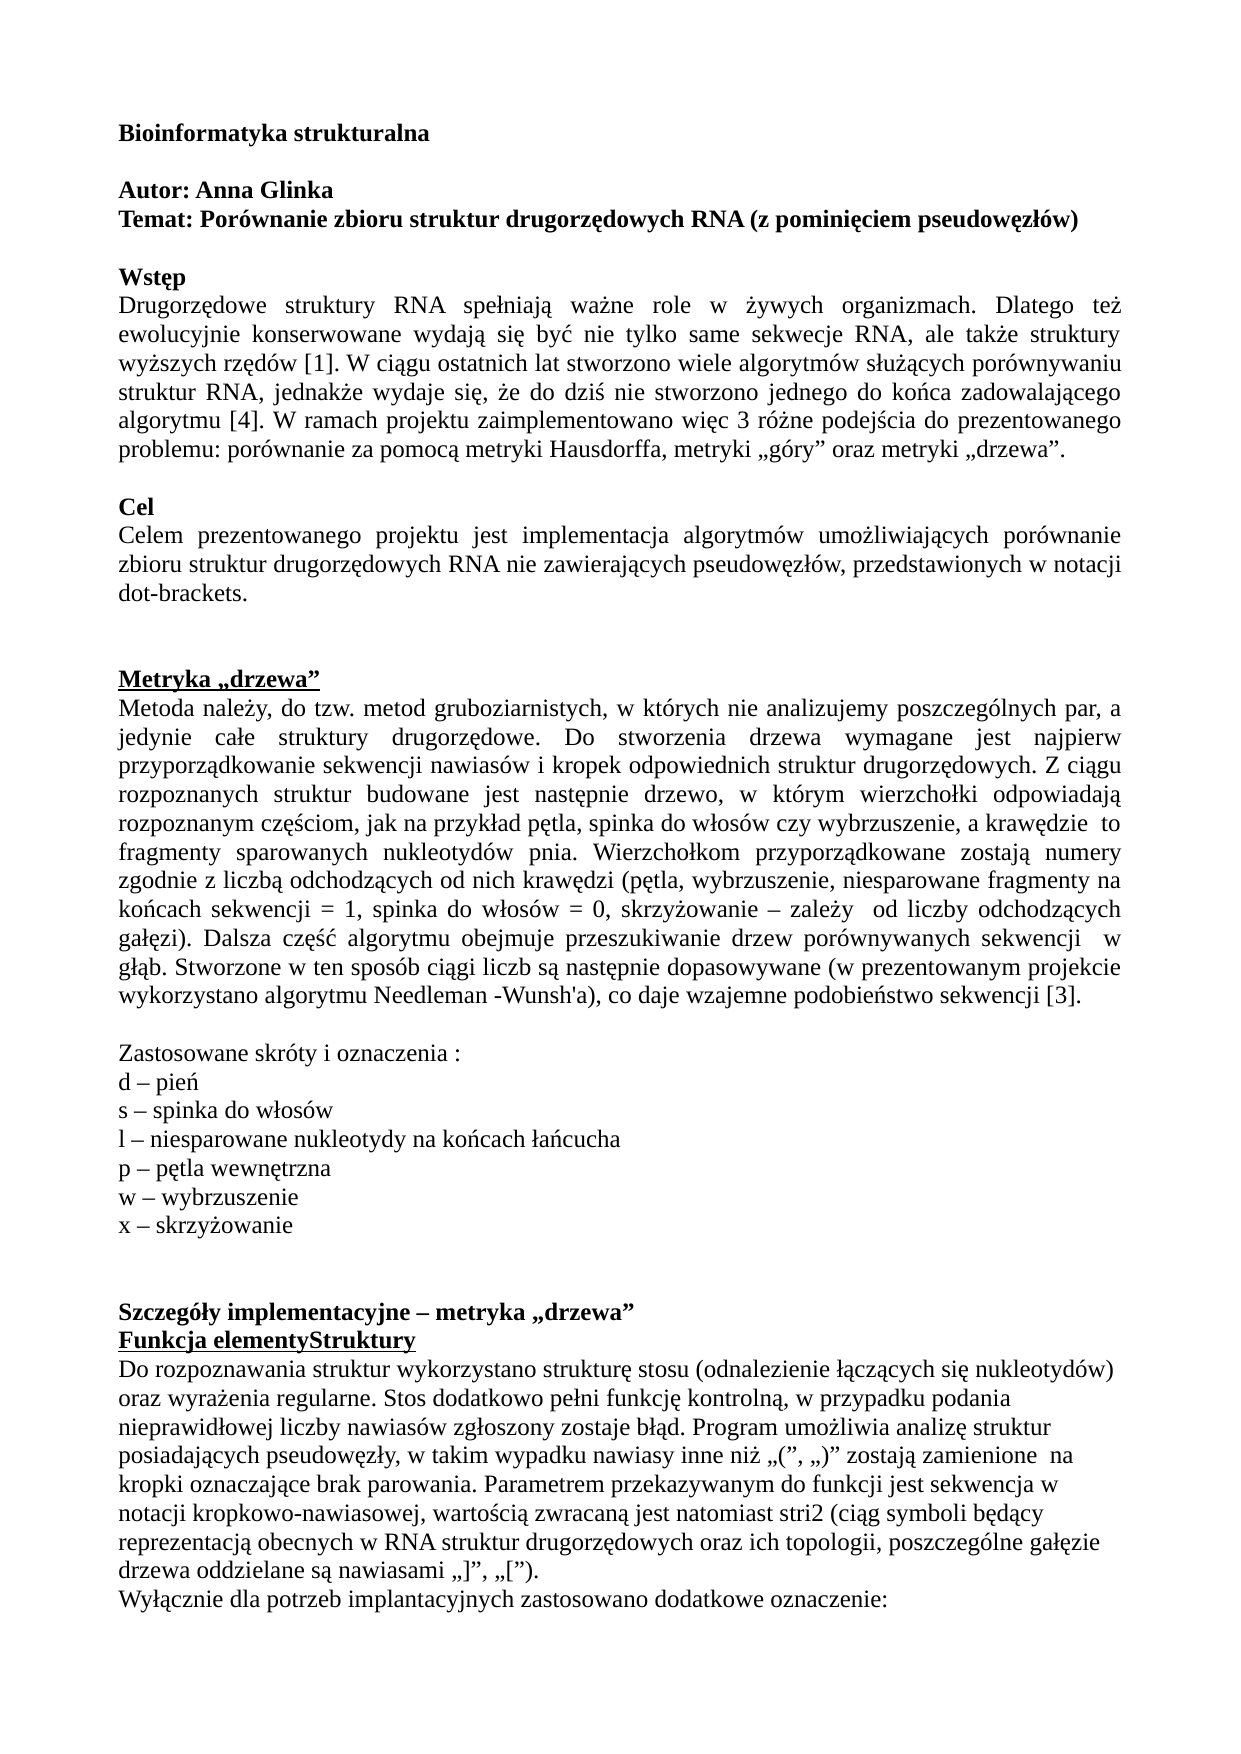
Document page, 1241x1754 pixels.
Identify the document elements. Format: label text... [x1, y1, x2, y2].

text Metoda należy, do tzw. metod gruboziarnistych, w których nie analizujemy poszczególnych par, a jedynie całe struktury drugorzędowe. Do stworzenia drzewa wymagane jest najpierw przyporządkowanie sekwencji nawiasów i kropek odpowiednich struktur drugorzędowych. Z ciągu rozpoznanych struktur budowane jest następnie drzewo, w którym wierzchołki odpowiadają rozpoznanym częściom, jak na przykład pętla, spinka do włosów czy wybrzuszenie, a krawędzie to fragmenty sparowanych nukleotydów pnia. Wierzchołkom przyporządkowane zostają numery zgodnie z liczbą odchodzących od nich krawędzi (pętla, wybrzuszenie, niesparowane fragmenty na końcach sekwencji = 1, spinka do włosów = 0, skrzyżowanie – zależy od liczby odchodzących gałęzi). Dalsza część algorytmu obejmuje przeszukiwanie drzew porównywanych sekwencji w głąb. Stworzone w ten sposób ciągi liczb są następnie dopasowywane (w prezentowanym projekcie wykorzystano algorytmu Needleman -Wunsh'a), co daje wzajemne podobieństwo sekwencji [3]. [118, 693, 1122, 1009]
text Wyłącznie dla potrzeb implantacyjnych zastosowano dodatkowe oznaczenie: [118, 1584, 1122, 1613]
text s – spinka do włosów [118, 1096, 1122, 1124]
text Metryka „drzewa” [118, 664, 1122, 693]
text d – pień [118, 1067, 1122, 1096]
text Drugorzędowe struktury RNA spełniają ważne role w żywych organizmach. Dlatego też ewolucyjnie konserwowane wydają się być nie tylko same sekwecje RNA, ale także struktury wyższych rzędów [1]. W ciągu ostatnich lat stworzono wiele algorytmów służących porównywaniu struktur RNA, jednakże wydaje się, że do dziś nie stworzono jednego do końca zadowalającego algorytmu [4]. W ramach projektu zaimplementowano więc 3 różne podejścia do prezentowanego problemu: porównanie za pomocą metryki Hausdorffa, metryki „góry” oraz metryki „drzewa”. [118, 291, 1122, 463]
text Funkcja elementyStruktury [118, 1326, 1122, 1354]
text Celem prezentowanego projektu jest implementacja algorytmów umożliwiających porównanie zbioru struktur drugorzędowych RNA nie zawierających pseudowęzłów, przedstawionych w notacji dot-brackets. [118, 521, 1122, 607]
text Temat: Porównanie zbioru struktur drugorzędowych RNA (z pominięciem pseudowęzłów) [118, 204, 1122, 233]
text Bioinformatyka strukturalna [118, 118, 1122, 147]
text Do rozpoznawania struktur wykorzystano strukturę stosu (odnalezienie łączących się nukleotydów) oraz wyrażenia regularne. Stos dodatkowo pełni funkcję kontrolną, w przypadku podania nieprawidłowej liczby nawiasów zgłoszony zostaje błąd. Program umożliwia analizę struktur posiadających pseudowęzły, w takim wypadku nawiasy inne niż „(”, „)” zostają zamienione na kropki oznaczające brak parowania. Parametrem przekazywanym do funkcji jest sekwencja w notacji kropkowo-nawiasowej, wartością zwracaną jest natomiast stri2 (ciąg symboli będący reprezentacją obecnych w RNA struktur drugorzędowych oraz ich topologii, poszczególne gałęzie drzewa oddzielane są nawiasami „]”, „[”). [118, 1354, 1122, 1584]
text Zastosowane skróty i oznaczenia : [118, 1038, 1122, 1067]
text l – niesparowane nukleotydy na końcach łańcucha [118, 1124, 1122, 1153]
text Szczegóły implementacyjne – metryka „drzewa” [118, 1297, 1122, 1326]
text Cel [118, 492, 1122, 521]
text p – pętla wewnętrzna [118, 1153, 1122, 1182]
text Wstęp [118, 262, 1122, 291]
text w – wybrzuszenie [118, 1182, 1122, 1211]
text Autor: Anna Glinka [118, 176, 1122, 204]
text x – skrzyżowanie [118, 1211, 1122, 1239]
